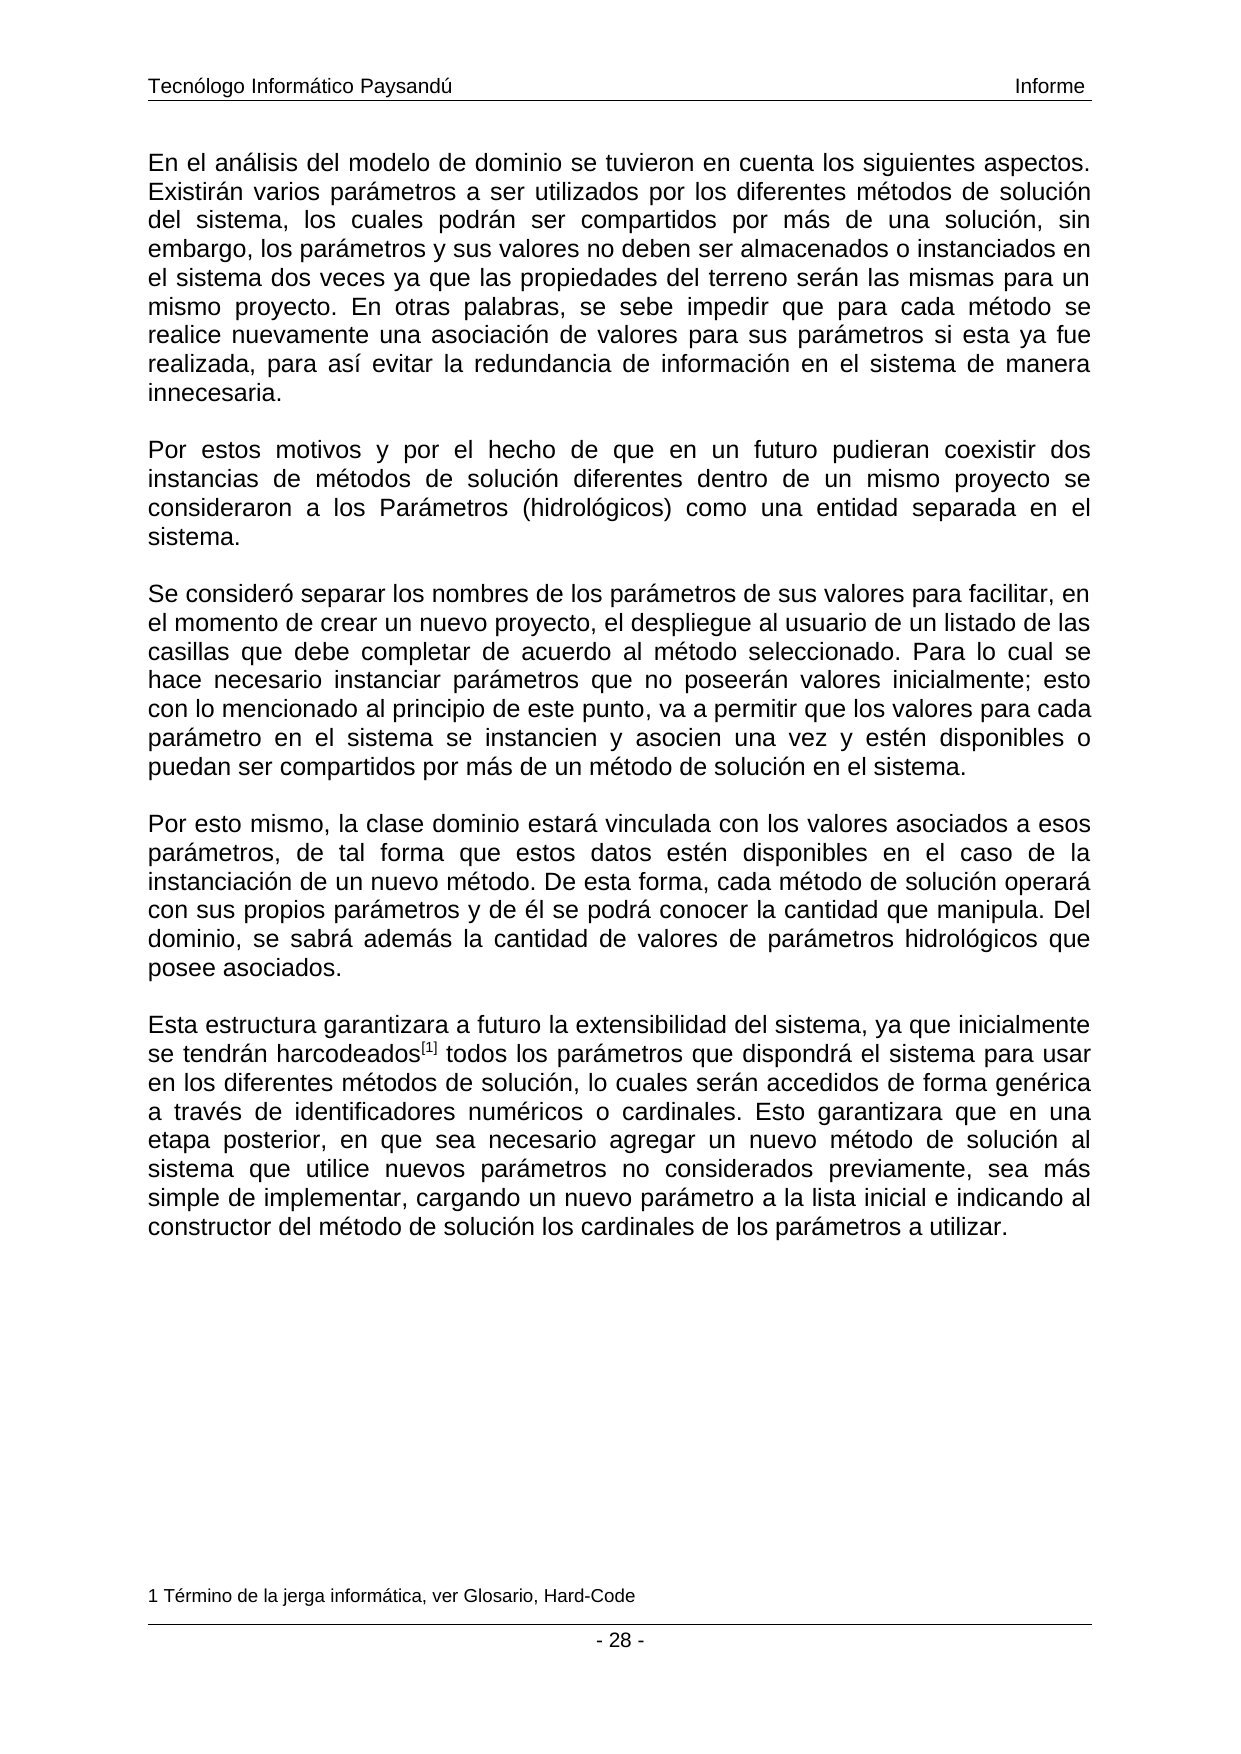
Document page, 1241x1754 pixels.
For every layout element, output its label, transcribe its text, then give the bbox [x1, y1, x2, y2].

text En el análisis del modelo de dominio se tuvieron en cuenta los siguientes aspectos. Existirán varios parámetros a ser utilizados por los diferentes métodos de solución del sistema, los cuales podrán ser compartidos por más de una solución, sin embargo, los parámetros y sus valores no deben ser almacenados o instanciados en el sistema dos veces ya que las propiedades del terreno serán las mismas para un mismo proyecto. En otras palabras, se sebe impedir que para cada método se realice nuevamente una asociación de valores para sus parámetros si esta ya fue realizada, para así evitar la redundancia de información en el sistema de manera innecesaria. [148, 148, 1092, 406]
text Se consideró separar los nombres de los parámetros de sus valores para facilitar, en el momento de crear un nuevo proyecto, el despliegue al usuario de un listado de las casillas que debe completar de acuerdo al método seleccionado. Para lo cual se hace necesario instanciar parámetros que no poseerán valores inicialmente; esto con lo mencionado al principio de este punto, va a permitir que los valores para cada parámetro en el sistema se instancien y asocien una vez y estén disponibles o puedan ser compartidos por más de un método de solución en el sistema. [148, 579, 1092, 780]
text Por esto mismo, la clase dominio estará vinculada con los valores asociados a esos parámetros, de tal forma que estos datos estén disponibles en el caso de la instanciación de un nuevo método. De esta forma, cada método de solución operará con sus propios parámetros y de él se podrá conocer la cantidad que manipula. Del dominio, se sabrá además la cantidad de valores de parámetros hidrológicos que posee asociados. [148, 809, 1092, 981]
text Término de la jerga informática, ver Glosario, Hard-Code [148, 1585, 1092, 1606]
text Esta estructura garantizara a futuro la extensibilidad del sistema, ya que inicialmente se tendrán harcodeados[] todos los parámetros que dispondrá el sistema para usar en los diferentes métodos de solución, lo cuales serán accedidos de forma genérica a través de identificadores numéricos o cardinales. Esto garantizara que en una etapa posterior, en que sea necesario agregar un nuevo método de solución al sistema que utilice nuevos parámetros no considerados previamente, sea más simple de implementar, cargando un nuevo parámetro a la lista inicial e indicando al constructor del método de solución los cardinales de los parámetros a utilizar. [148, 1010, 1092, 1240]
text Por estos motivos y por el hecho de que en un futuro pudieran coexistir dos instancias de métodos de solución diferentes dentro de un mismo proyecto se consideraron a los Parámetros (hidrológicos) como una entidad separada en el sistema. [148, 435, 1092, 550]
